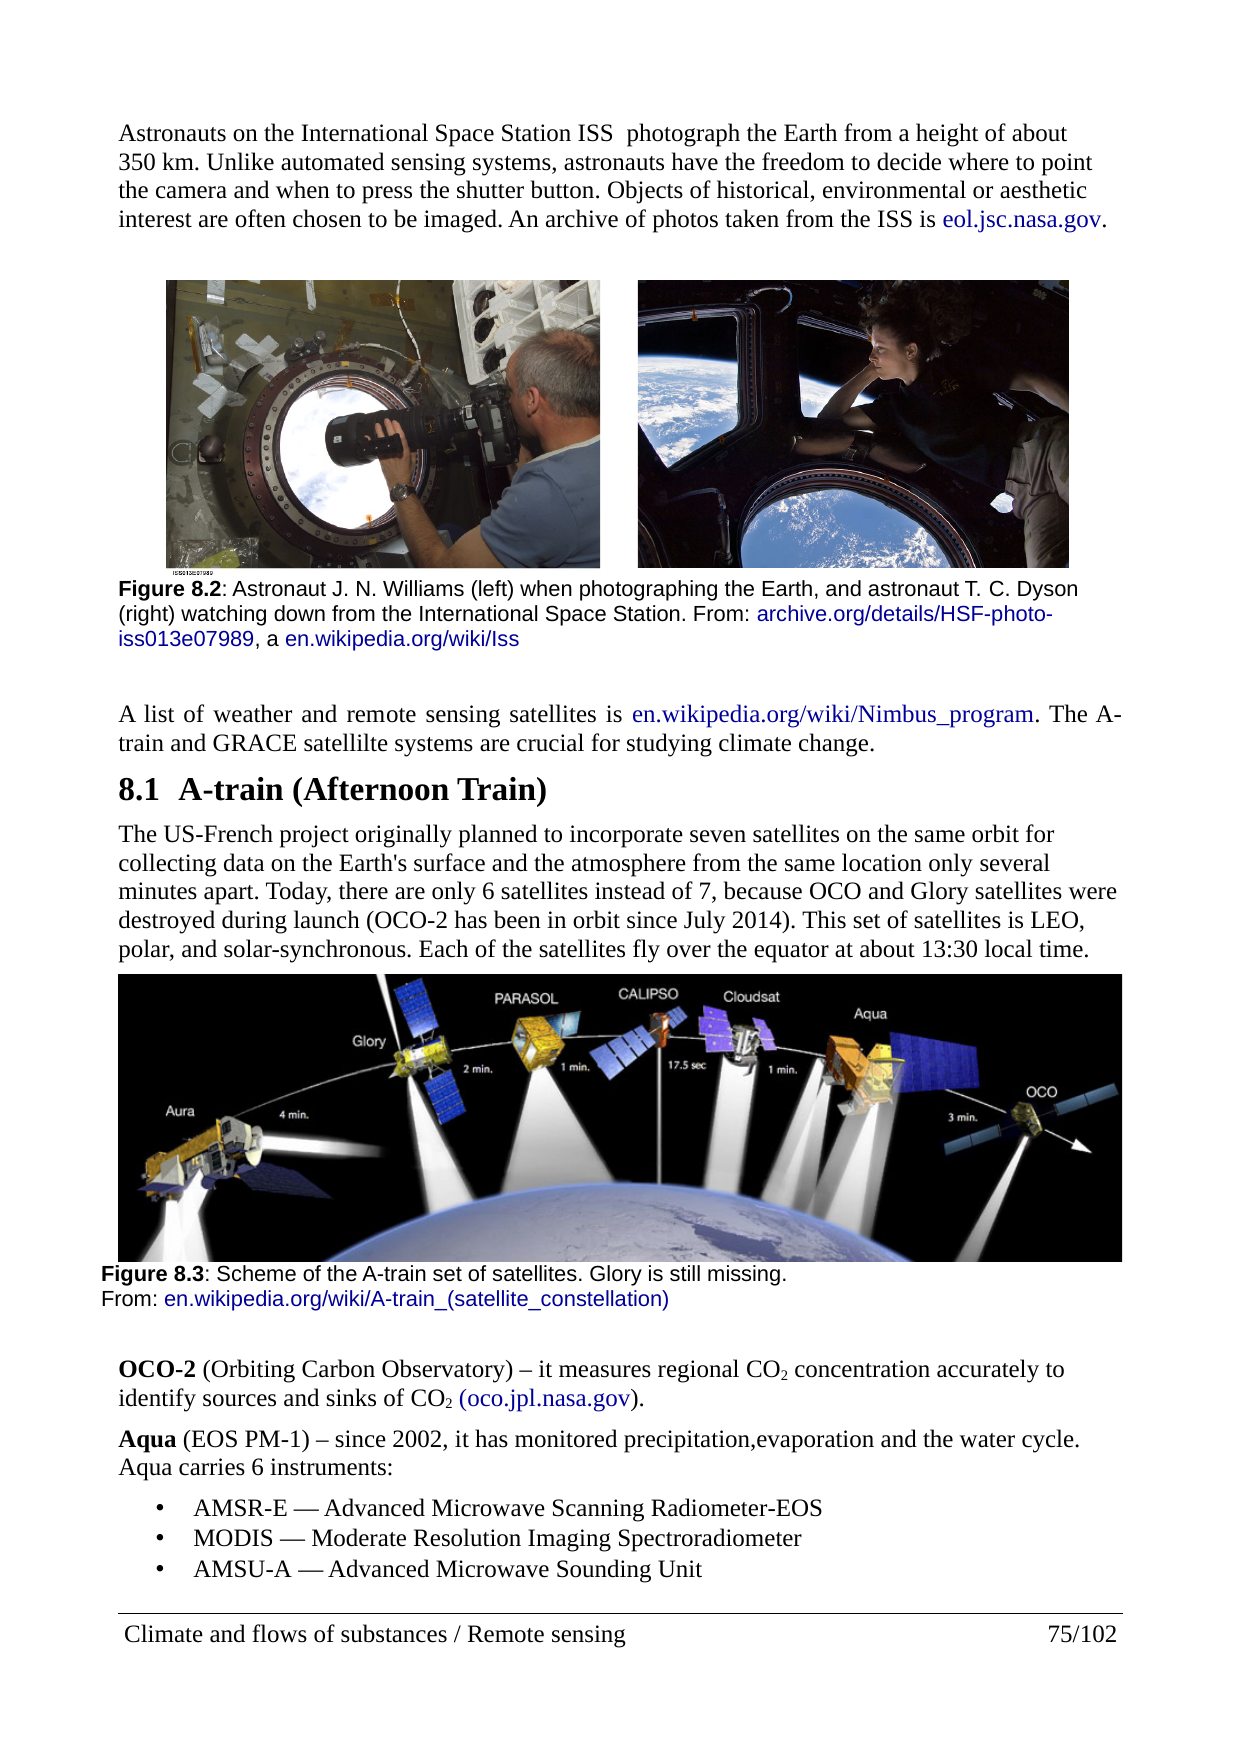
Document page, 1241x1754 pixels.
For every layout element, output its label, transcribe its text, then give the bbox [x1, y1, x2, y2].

text Figure 8.2: Astronaut J. N. Williams (left) when photographing the Earth, and astronaut T. C. Dyson (right) watching down from the International Space Station. From: archive.org/details/HSF-photo-iss013e07989, a en.wikipedia.org/wiki/Iss [118, 576, 1122, 651]
subtitle A­‑train (Afternoon Train) [118, 769, 1122, 807]
text A list of weather and remote sensing satellites is en.wikipedia.org/wiki/Nimbus_program. The A-train and GRACE satellilte systems are crucial for studying climate change. [118, 699, 1122, 757]
text Aqua (EOS PM­‑1) – since 2002, it has monitored precipitation,evaporation and the water cycle. Aqua carries 6 instruments: [118, 1424, 1122, 1481]
text Figure 8.3: Scheme of the A-train set of satellites. Glory is still missing. From: en.wikipedia.org/wiki/A-train_(satellite_constellation) [101, 1262, 1139, 1312]
picture [637, 280, 1069, 568]
picture [166, 280, 600, 576]
text OCO-2 (Orbiting Carbon Observatory) – it measures regional CO2 concentration accurately to identify sources and sinks of CO2 (oco.jpl.nasa.gov). [101, 1312, 1139, 1412]
picture [118, 974, 1123, 1262]
list AMSR­‑E — Advanced Microwave Scanning Radiometer­‑EOS [156, 1493, 1122, 1522]
list AMSU­‑A⁠ — Advanced Microwave Sounding Unit [156, 1554, 1122, 1583]
text Astronauts on the International Space Station ISS ⁠ photograph the Earth from a height of about 350 km. Unlike automated sensing systems, astronauts have the freedom to decide where to point the camera and when to press the shutter button⁠. Objects of historical, environmental or aesthetic interest are often chosen to be imaged. An archive ⁠of photos taken from the ISS is eol.jsc.nasa.gov. [118, 118, 1122, 233]
list MODIS — Moderate Resolution Imaging Spectroradiometer [156, 1523, 1122, 1552]
text The US-French project originally planned to incorporate seven satellites on the same orbit for collecting data on the Earth's surface and the atmosphere from the same location only⁠ several minutes apart. Today, there are only 6 satellites instead of 7, because OCO and Glory satellites were destroyed during launch (OCO-2 has been in orbit since July 2014). This set of satellites is LEO, polar, and solar-synchronous. Each of the satellites fly over the equator at about 13:30 local time. [118, 819, 1122, 963]
